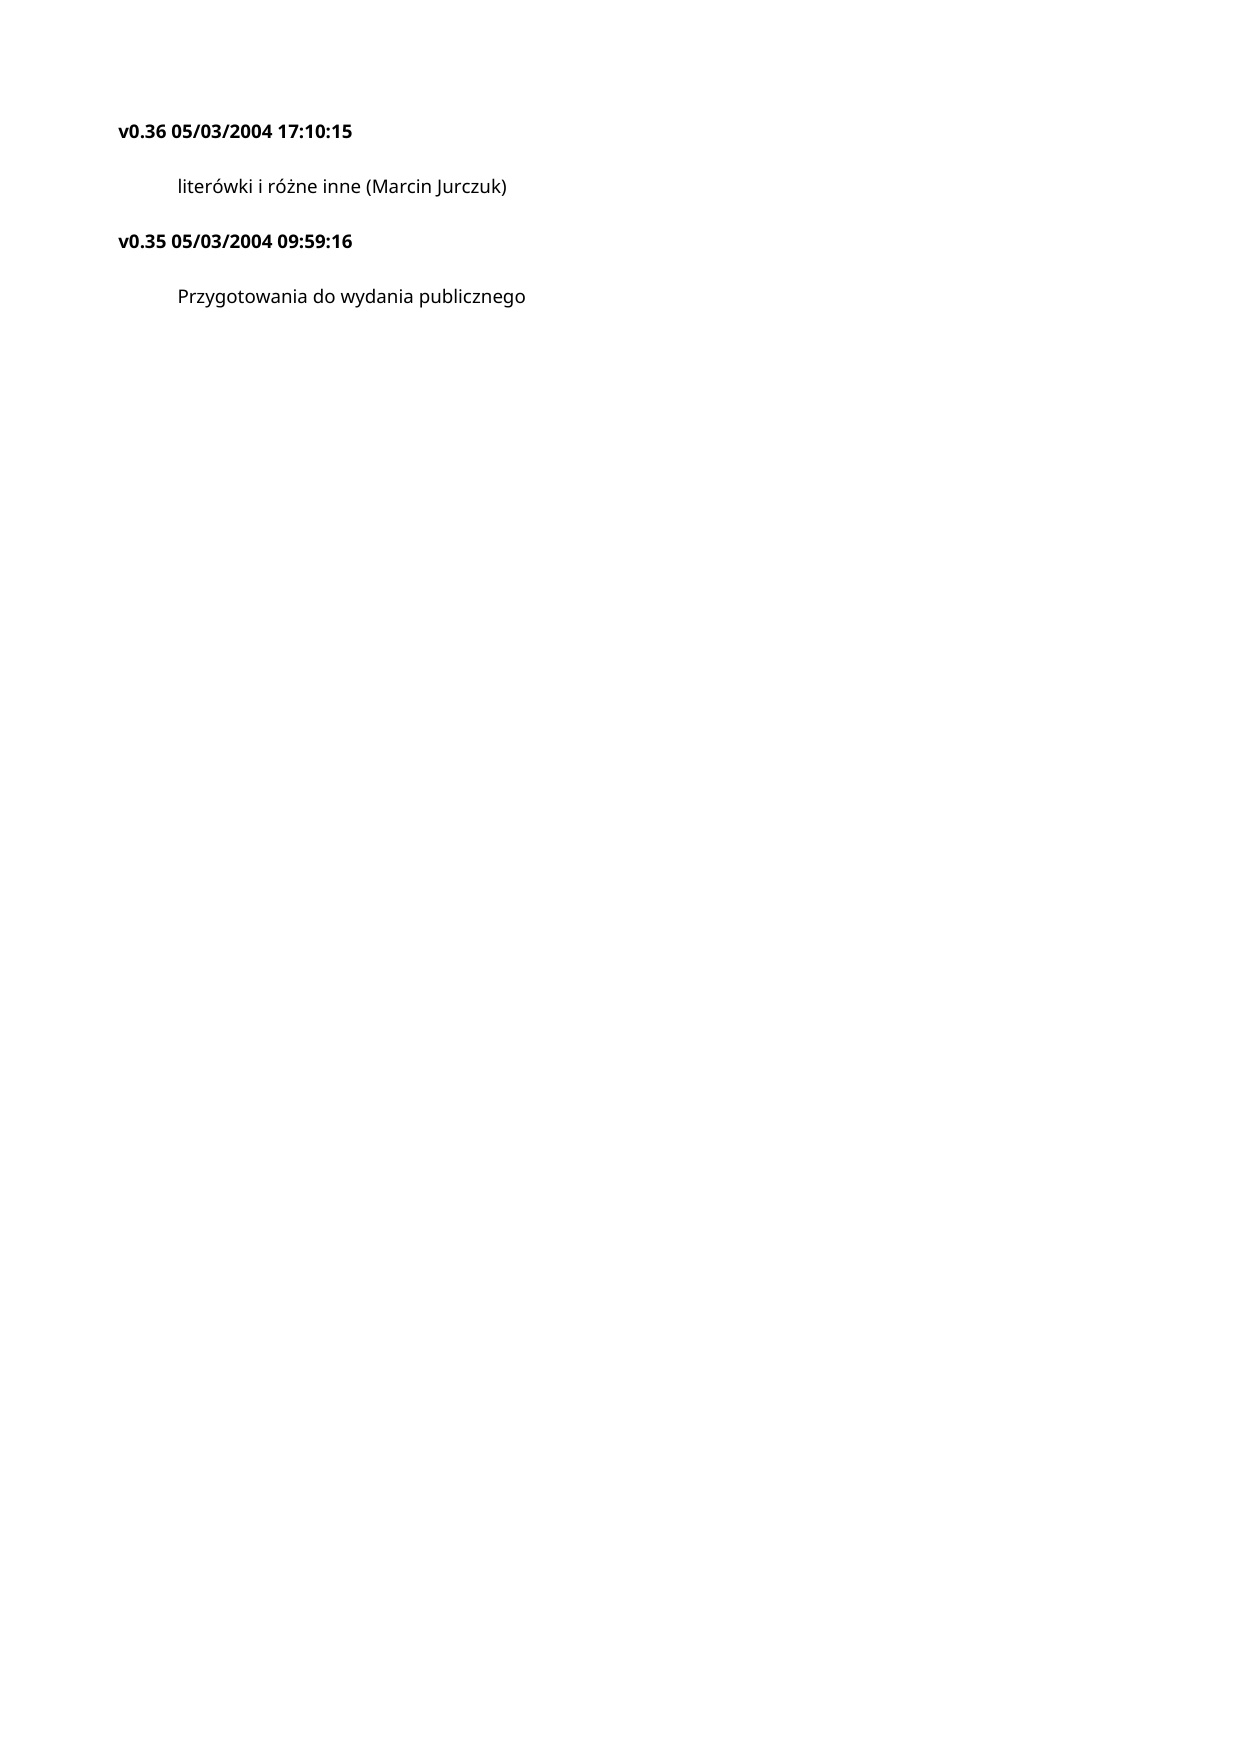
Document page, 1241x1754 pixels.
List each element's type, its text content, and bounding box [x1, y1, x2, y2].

subtitle v0.35 05/03/2004 09:59:16 [118, 228, 1122, 254]
list literówki i różne inne (Marcin Jurczuk) [177, 173, 1122, 199]
subtitle v0.36 05/03/2004 17:10:15 [118, 118, 1122, 144]
list Przygotowania do wydania publicznego [177, 283, 1122, 309]
